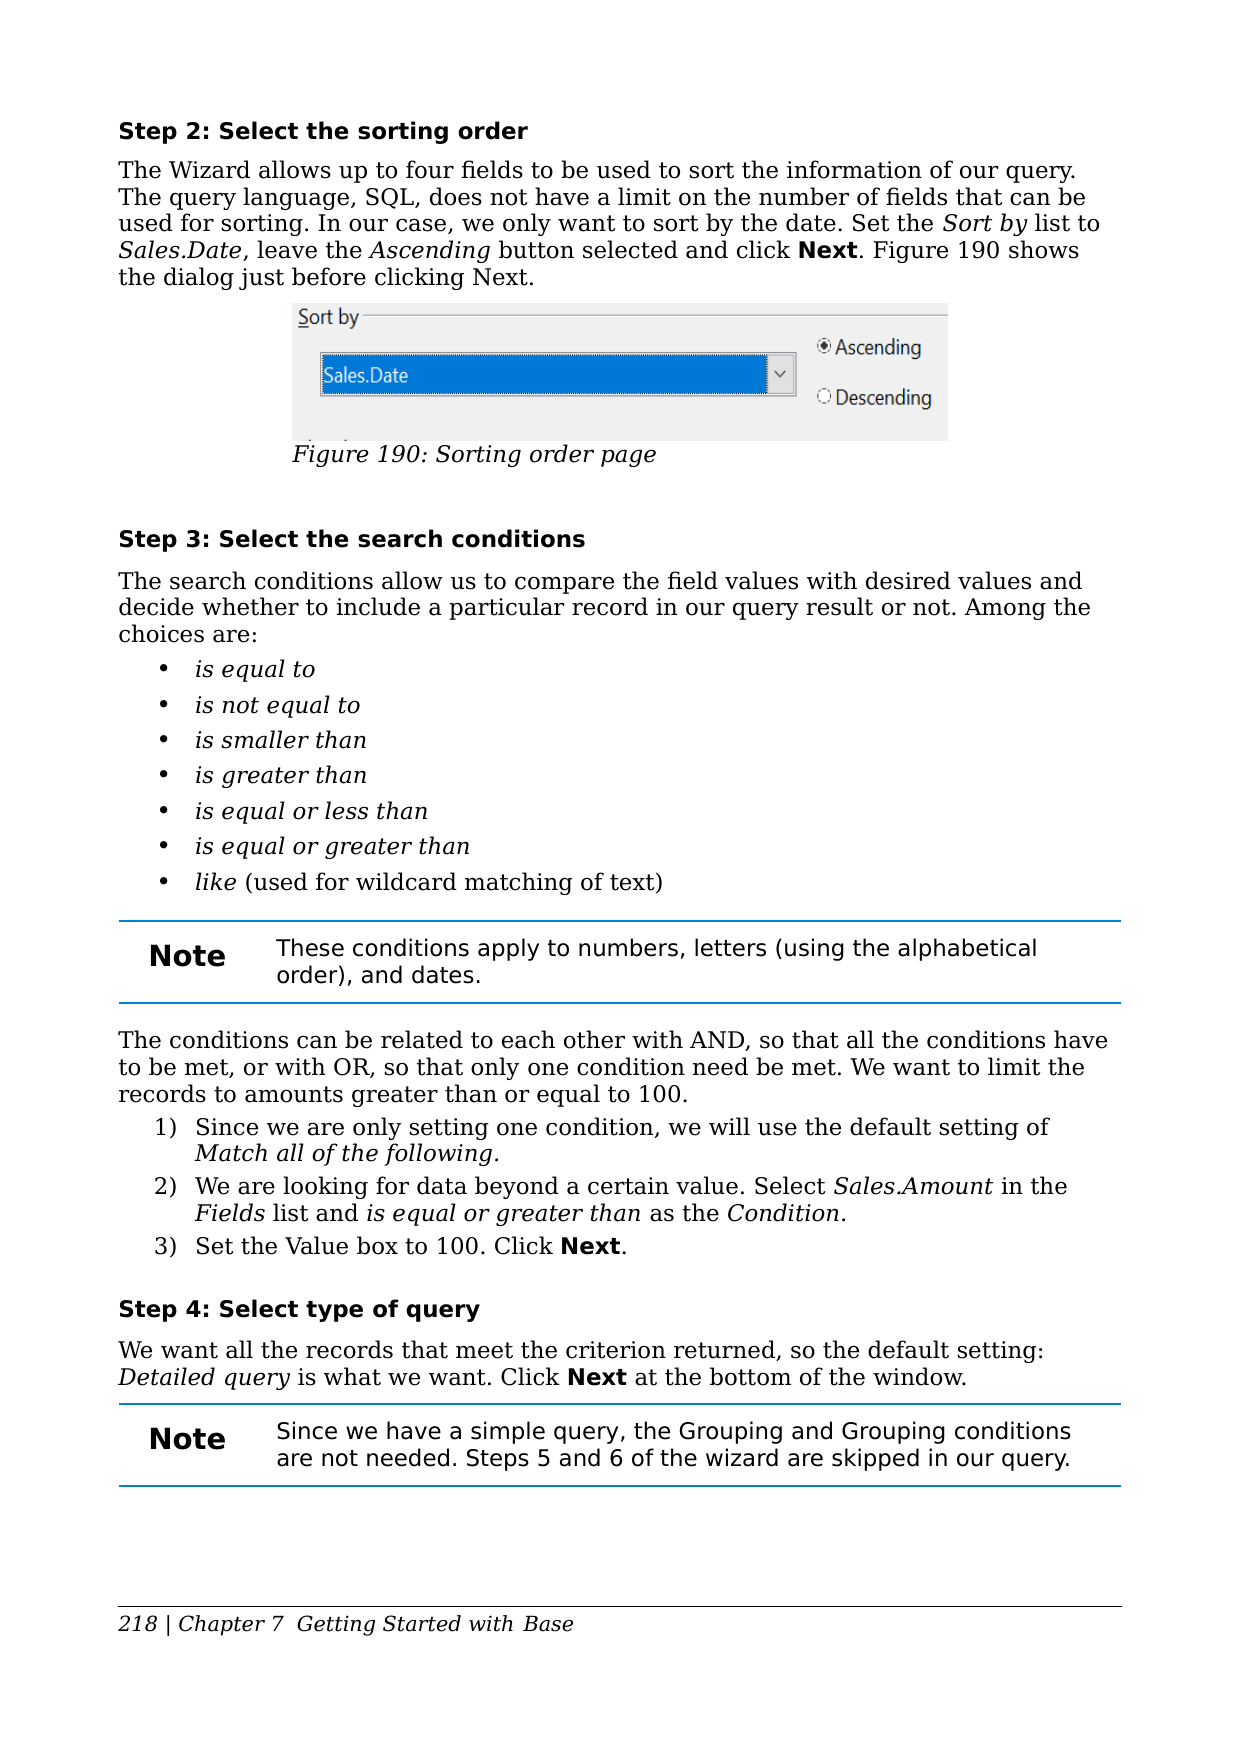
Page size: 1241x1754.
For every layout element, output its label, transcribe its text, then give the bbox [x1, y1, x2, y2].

picture [292, 303, 948, 441]
text Figure : Sorting order page [292, 441, 948, 468]
list is equal or greater than [156, 831, 1122, 861]
table_header Note [119, 1405, 255, 1484]
list is smaller than [156, 725, 1122, 754]
list is greater than [156, 761, 1122, 790]
list is not equal to [156, 690, 1122, 719]
list The search conditions allow us to compare the field values with desired values and decide whether to include a particular record in our query result or not. Among the choices are: [118, 568, 1122, 648]
list like (used for wildcard matching of text) [156, 867, 1122, 896]
list We are looking for data beyond a certain value. Select Sales.Amount in the Fields list and is equal or greater than as the Condition. [177, 1173, 1122, 1227]
table_header Since we have a simple query, the Grouping and Grouping conditions are not needed. Steps 5 and 6 of the wizard are skipped in our query. [255, 1405, 1121, 1484]
text Step 2: Select the sorting order [118, 118, 1122, 145]
text Step 4: Select type of query [118, 1296, 1122, 1322]
list Set the Value box to 100. Click Next. [177, 1233, 1122, 1260]
list is equal to [156, 654, 1122, 683]
list is equal or less than [156, 796, 1122, 825]
text We want all the records that meet the criterion returned, so the default setting: Detailed query is what we want. Click Next at the bottom of the window. [118, 1337, 1122, 1391]
table_header Note [119, 922, 255, 1002]
text Step 3: Select the search conditions [118, 526, 1122, 553]
list The conditions can be related to each other with AND, so that all the conditions have to be met, or with OR, so that only one condition need be met. We want to limit the records to amounts greater than or equal to 100. [118, 1027, 1122, 1107]
list Since we are only setting one condition, we will use the default setting of Match all of the following. [177, 1114, 1122, 1167]
table_header These conditions apply to numbers, letters (using the alphabetical order), and dates. [255, 922, 1121, 1002]
text The Wizard allows up to four fields to be used to sort the information of our query. The query language, SQL, does not have a limit on the number of fields that can be used for sorting. In our case, we only want to sort by the date. Set the Sort by list to Sales.Date, leave the Ascending button selected and click Next. Figure 190 shows the dialog just before clicking Next. [118, 157, 1122, 291]
